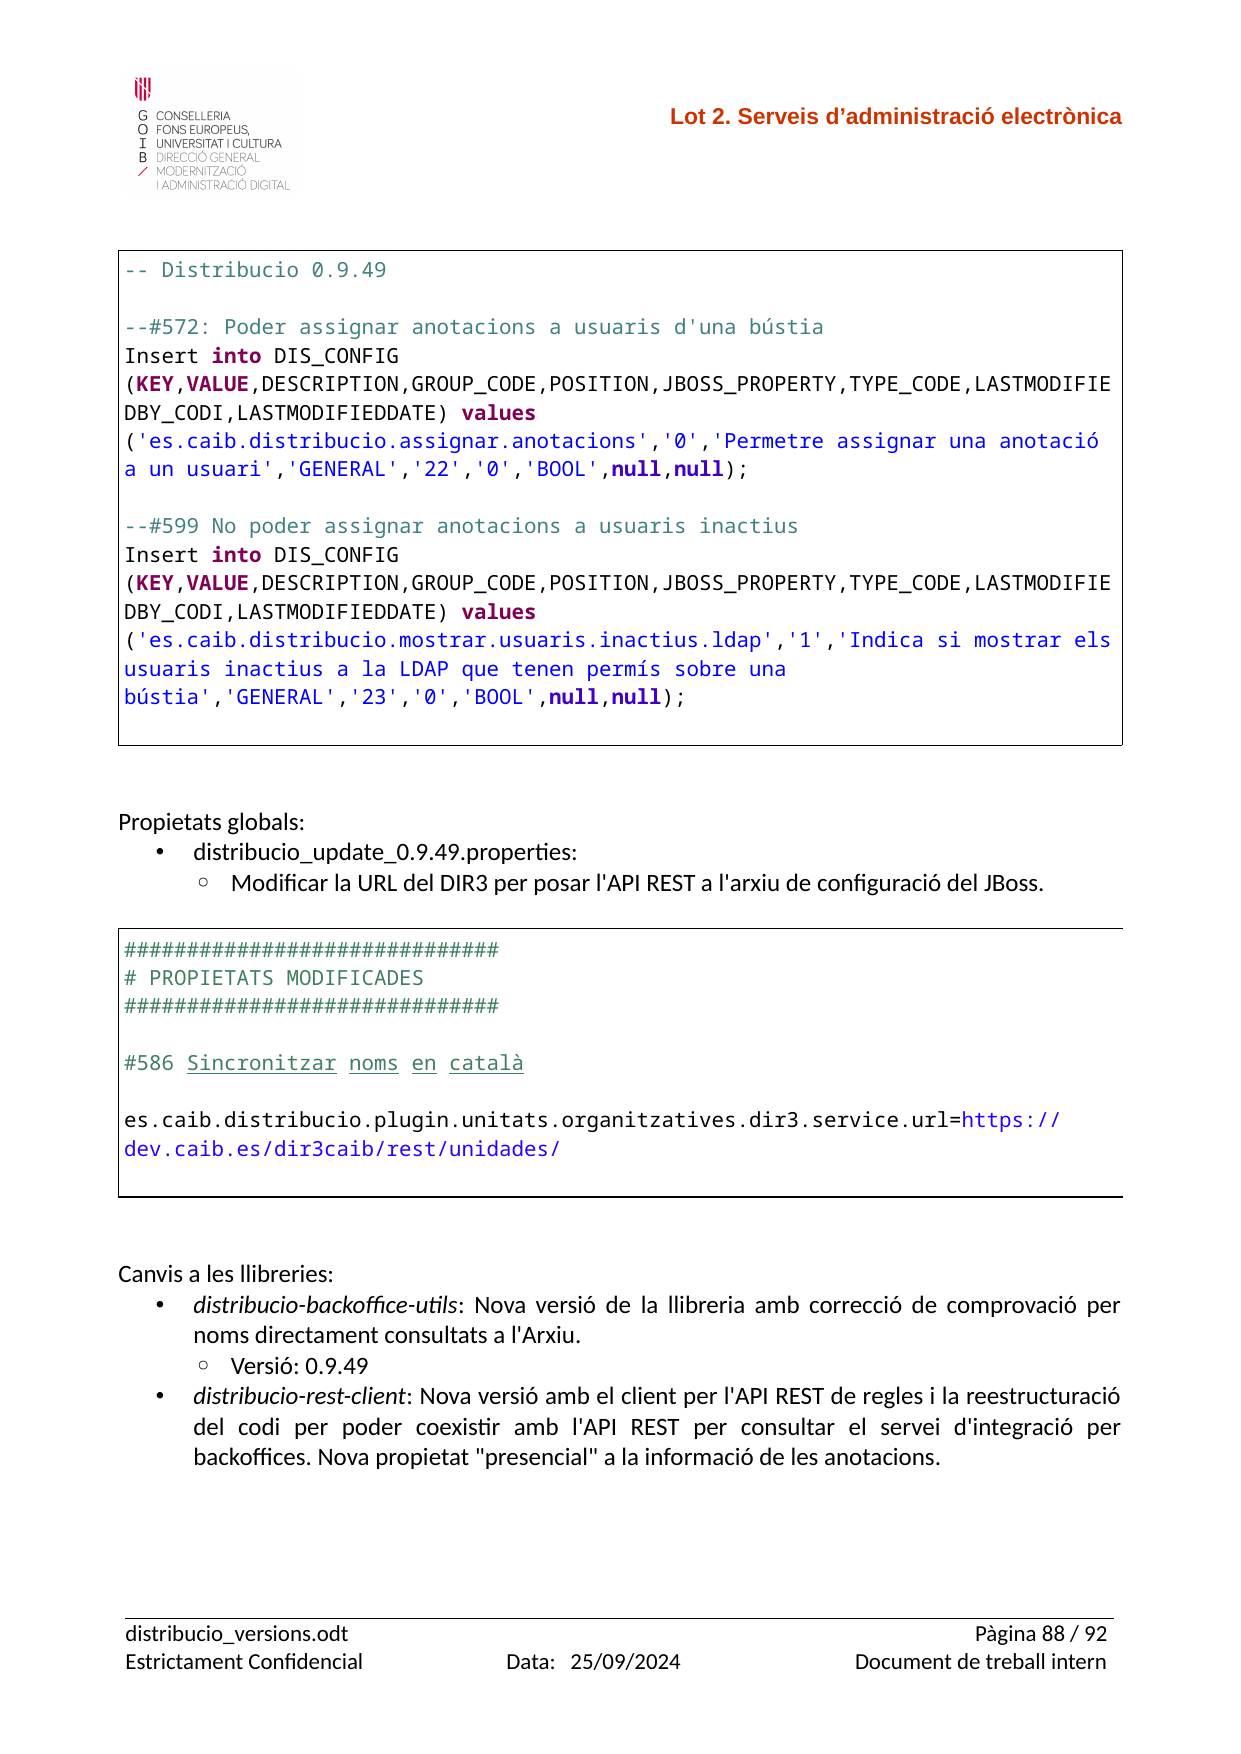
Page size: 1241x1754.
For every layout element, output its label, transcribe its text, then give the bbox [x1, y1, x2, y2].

picture [126, 70, 299, 197]
list distribucio-rest-client: Nova versió amb el client per l'API REST de regles i la reestructuració del codi per poder coexistir amb l'API REST per consultar el servei d'integració per backoffices. Nova propietat "presencial" a la informació de les anotacions. [156, 1381, 1122, 1472]
list Versió: 0.9.49 [193, 1350, 1122, 1381]
table_header ############################## # PROPIETATS MODIFICADES ############################## #586 Sincronitzar noms en català es.caib.distribucio.plugin.unitats.organitzatives.dir3.service.url=https://dev.caib.es/dir3caib/rest/unidades/ [119, 929, 1123, 1196]
list distribucio_update_0.9.49.properties: [156, 836, 1122, 867]
table_header -- Distribucio 0.9.49 --#572: Poder assignar anotacions a usuaris d'una bústia Insert into DIS_CONFIG (KEY,VALUE,DESCRIPTION,GROUP_CODE,POSITION,JBOSS_PROPERTY,TYPE_CODE,LASTMODIFIEDBY_CODI,LASTMODIFIEDDATE) values ('es.caib.distribucio.assignar.anotacions','0','Permetre assignar una anotació a un usuari','GENERAL','22','0','BOOL',null,null); --#599 No poder assignar anotacions a usuaris inactius Insert into DIS_CONFIG (KEY,VALUE,DESCRIPTION,GROUP_CODE,POSITION,JBOSS_PROPERTY,TYPE_CODE,LASTMODIFIEDBY_CODI,LASTMODIFIEDDATE) values ('es.caib.distribucio.mostrar.usuaris.inactius.ldap','1','Indica si mostrar els usuaris inactius a la LDAP que tenen permís sobre una bústia','GENERAL','23','0','BOOL',null,null); [119, 251, 1122, 745]
list distribucio-backoffice-utils: Nova versió de la llibreria amb correcció de comprovació per noms directament consultats a l'Arxiu. [156, 1289, 1122, 1350]
list Modificar la URL del DIR3 per posar l'API REST a l'arxiu de configuració del JBoss. [193, 867, 1122, 897]
text Propietats globals: [118, 806, 1122, 836]
text Canvis a les llibreries: [118, 1258, 1122, 1289]
